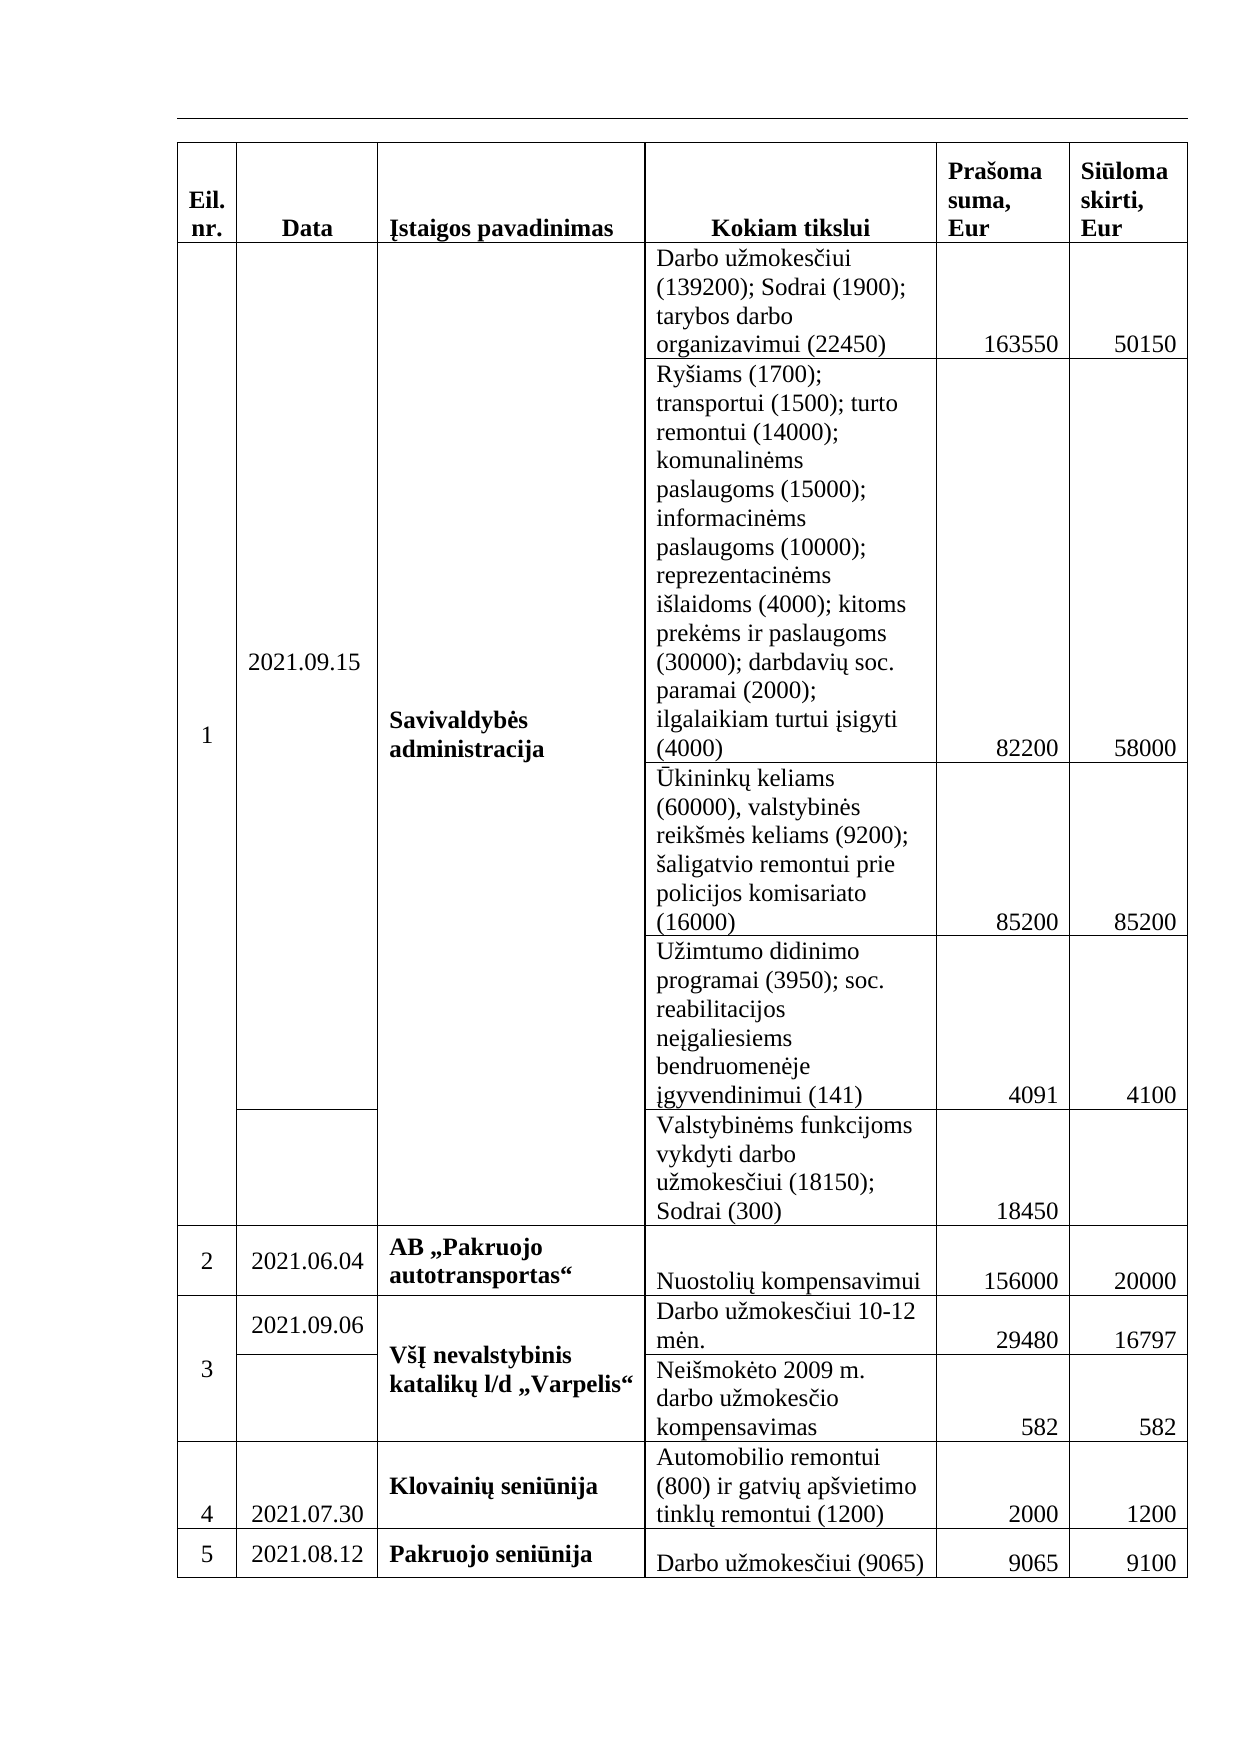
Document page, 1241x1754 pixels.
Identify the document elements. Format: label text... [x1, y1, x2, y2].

table_cell VšĮ nevalstybinis katalikų l/d „Varpelis“ [378, 1296, 644, 1441]
table_cell [1069, 119, 1187, 142]
table_cell 2021.08.12 [237, 1529, 377, 1577]
table_cell 4 [178, 1442, 236, 1528]
table_cell [237, 1110, 377, 1225]
table_cell 85200 [937, 763, 1069, 935]
table_cell 582 [1070, 1355, 1187, 1441]
table_cell AB „Pakruojo autotransportas“ [378, 1226, 644, 1295]
table_cell Valstybinėms funkcijoms vykdyti darbo užmokesčiui (18150); Sodrai (300) [646, 1110, 936, 1225]
table_cell [237, 119, 378, 142]
table_cell 4091 [937, 936, 1069, 1109]
table_cell 1200 [1070, 1442, 1187, 1528]
table_cell 156000 [937, 1226, 1069, 1295]
table_cell 18450 [937, 1110, 1069, 1225]
table_cell Pakruojo seniūnija [378, 1529, 644, 1577]
table_cell 9100 [1070, 1529, 1187, 1577]
table_cell Darbo užmokesčiui 10-12 mėn. [646, 1296, 936, 1354]
table_cell Prašoma suma, Eur [937, 143, 1069, 242]
table_cell [1070, 1110, 1187, 1225]
table_cell Siūloma skirti, Eur [1070, 143, 1187, 242]
table_cell Savivaldybės administracija [378, 243, 644, 1225]
table_cell Ūkininkų keliams (60000), valstybinės reikšmės keliams (9200); šaligatvio remontui prie policijos komisariato (16000) [646, 763, 936, 935]
table_cell Kokiam tikslui [646, 143, 936, 242]
table_cell Nuostolių kompensavimui [646, 1226, 936, 1295]
table_cell 4100 [1070, 936, 1187, 1109]
table_cell Neišmokėto 2009 m. darbo užmokesčio kompensavimas [646, 1355, 936, 1441]
table_cell Įstaigos pavadinimas [378, 143, 644, 242]
table_cell Klovainių seniūnija [378, 1442, 644, 1528]
table_cell 82200 [937, 359, 1069, 762]
table_cell [937, 119, 1069, 142]
table_cell 2021.07.30 [237, 1442, 377, 1528]
table_cell 1 [178, 243, 236, 1225]
table_cell 2021.06.04 [237, 1226, 377, 1295]
table_cell 163550 [937, 243, 1069, 358]
table_cell [177, 119, 237, 142]
table_cell Užimtumo didinimo programai (3950); soc. reabilitacijos neįgaliesiems bendruomenėje įgyvendinimui (141) [646, 936, 936, 1109]
table_cell [378, 119, 645, 142]
table_cell 2021.09.06 [237, 1296, 377, 1354]
table_cell 29480 [937, 1296, 1069, 1354]
table_cell Darbo užmokesčiui (9065) [646, 1529, 936, 1577]
table_cell 85200 [1070, 763, 1187, 935]
table_cell Automobilio remontui (800) ir gatvių apšvietimo tinklų remontui (1200) [646, 1442, 936, 1528]
table_cell Ryšiams (1700); transportui (1500); turto remontui (14000); komunalinėms paslaugoms (15000); informacinėms paslaugoms (10000); reprezentacinėms išlaidoms (4000); kitoms prekėms ir paslaugoms (30000); darbdavių soc. paramai (2000); ilgalaikiam turtui įsigyti (4000) [646, 359, 936, 762]
table_cell 58000 [1070, 359, 1187, 762]
table_cell Darbo užmokesčiui (139200); Sodrai (1900); tarybos darbo organizavimui (22450) [646, 243, 936, 358]
table_cell Eil. nr. [178, 143, 236, 242]
table_cell [237, 1355, 377, 1441]
table_cell Data [237, 143, 377, 242]
table_cell 16797 [1070, 1296, 1187, 1354]
table_cell 2 [178, 1226, 236, 1295]
table_cell 2021.09.15 [237, 243, 377, 1109]
table_cell 20000 [1070, 1226, 1187, 1295]
table_cell 5 [178, 1529, 236, 1577]
table_cell 9065 [937, 1529, 1069, 1577]
table_cell 50150 [1070, 243, 1187, 358]
table_cell 3 [178, 1296, 236, 1441]
table_cell 582 [937, 1355, 1069, 1441]
table_cell [645, 119, 937, 142]
table_cell 2000 [937, 1442, 1069, 1528]
